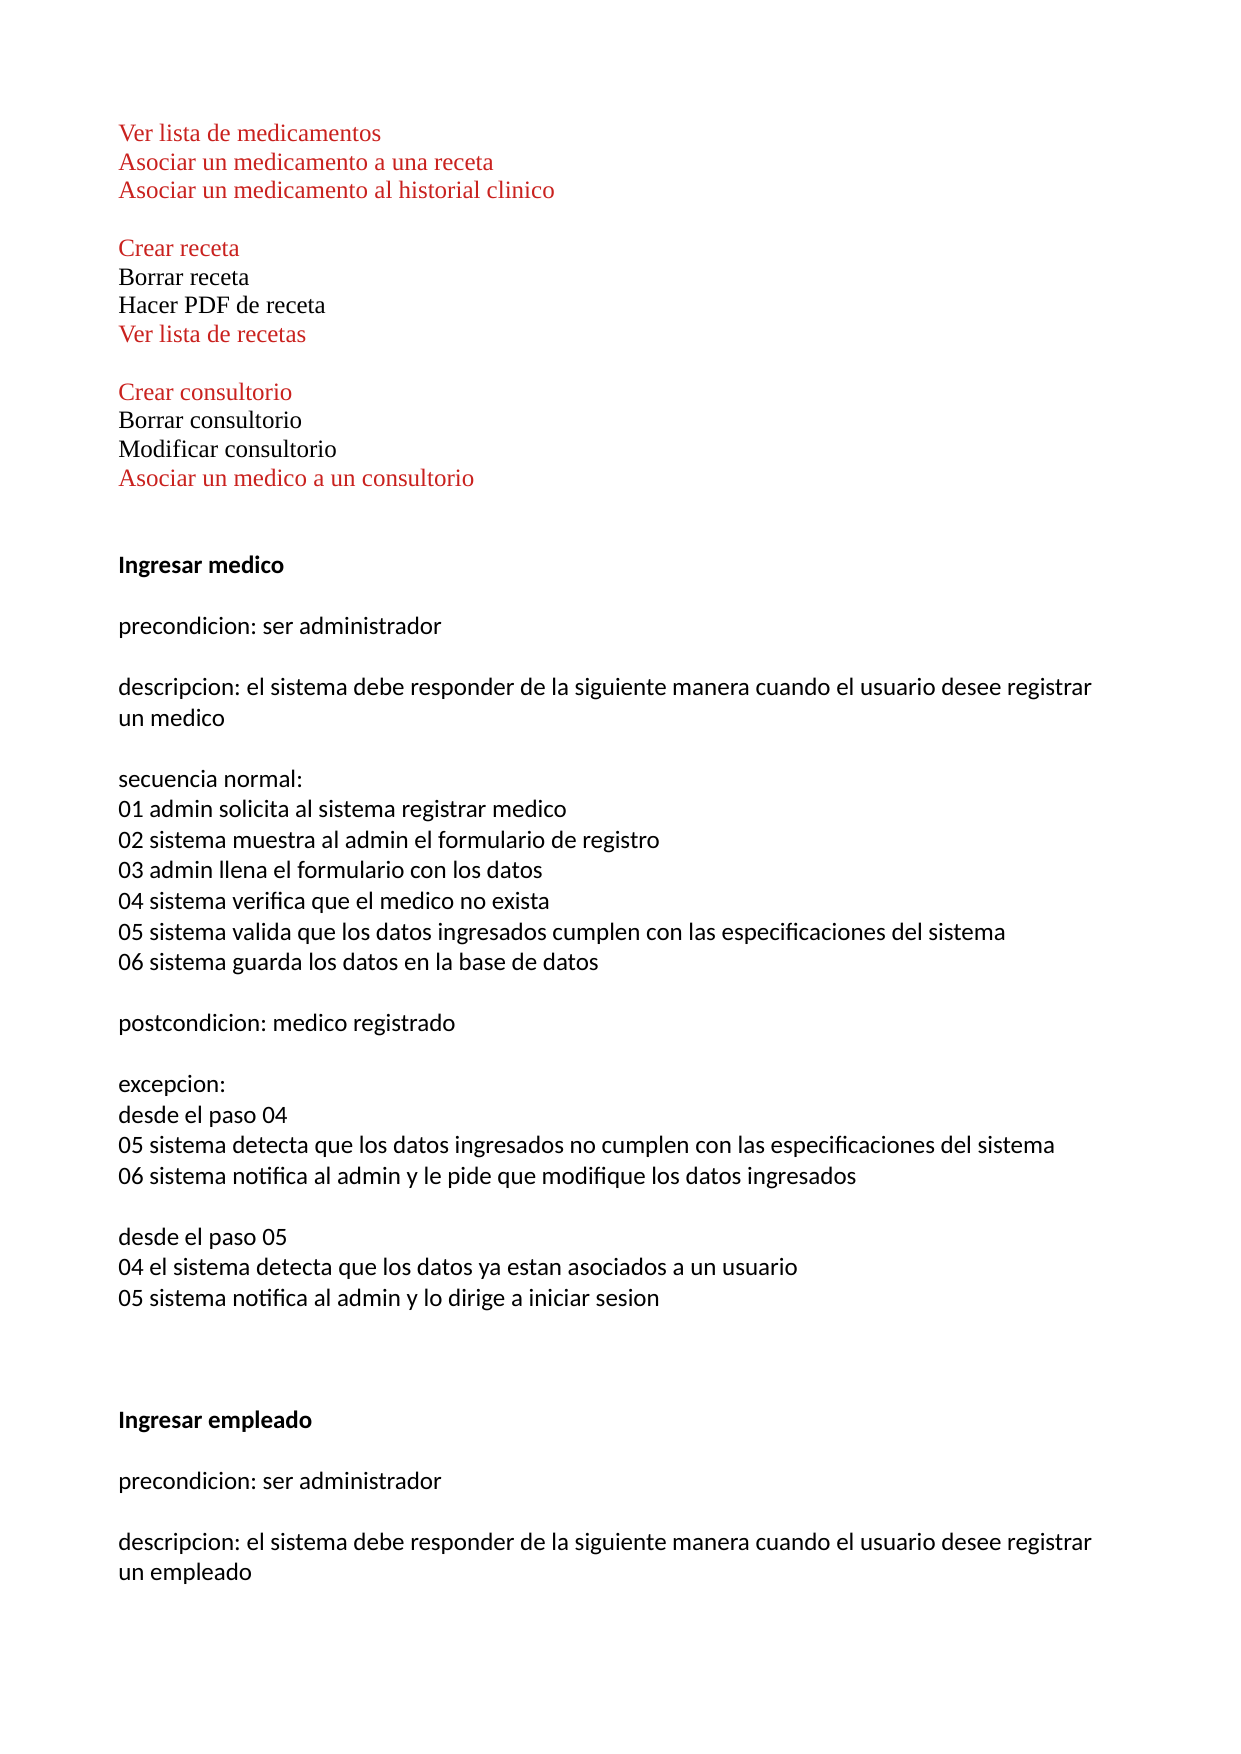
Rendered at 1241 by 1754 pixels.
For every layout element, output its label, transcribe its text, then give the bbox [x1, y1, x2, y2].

text Asociar un medicamento al historial clinico [118, 176, 1122, 204]
text precondicion: ser administrador [118, 1465, 1122, 1496]
text 06 sistema guarda los datos en la base de datos [118, 946, 1122, 977]
text precondicion: ser administrador [118, 610, 1122, 641]
text 05 sistema valida que los datos ingresados cumplen con las especificaciones del sistema [118, 916, 1122, 946]
text Crear consultorio [118, 377, 1122, 406]
text Borrar consultorio [118, 406, 1122, 434]
text excepcion: [118, 1068, 1122, 1099]
text Ver lista de medicamentos [118, 118, 1122, 147]
text Asociar un medico a un consultorio [118, 463, 1122, 492]
text Borrar receta [118, 262, 1122, 291]
text 04 sistema verifica que el medico no exista [118, 885, 1122, 916]
text 02 sistema muestra al admin el formulario de registro [118, 824, 1122, 854]
text Ver lista de recetas [118, 319, 1122, 348]
text descripcion: el sistema debe responder de la siguiente manera cuando el usuario desee registrar un medico [118, 671, 1122, 732]
text Crear receta [118, 233, 1122, 262]
text Modificar consultorio [118, 434, 1122, 463]
text descripcion: el sistema debe responder de la siguiente manera cuando el usuario desee registrar un empleado [118, 1526, 1122, 1587]
text 06 sistema notifica al admin y le pide que modifique los datos ingresados [118, 1160, 1122, 1190]
text 03 admin llena el formulario con los datos [118, 854, 1122, 885]
text Ingresar empleado [118, 1404, 1122, 1434]
text 05 sistema detecta que los datos ingresados no cumplen con las especificaciones del sistema [118, 1129, 1122, 1160]
text desde el paso 04 [118, 1099, 1122, 1129]
text postcondicion: medico registrado [118, 1007, 1122, 1038]
text desde el paso 05 [118, 1221, 1122, 1251]
text 04 el sistema detecta que los datos ya estan asociados a un usuario [118, 1251, 1122, 1282]
text 05 sistema notifica al admin y lo dirige a iniciar sesion [118, 1282, 1122, 1312]
text Asociar un medicamento a una receta [118, 147, 1122, 176]
text 01 admin solicita al sistema registrar medico [118, 793, 1122, 824]
text Ingresar medico [118, 549, 1122, 580]
text secuencia normal: [118, 763, 1122, 793]
text Hacer PDF de receta [118, 291, 1122, 319]
